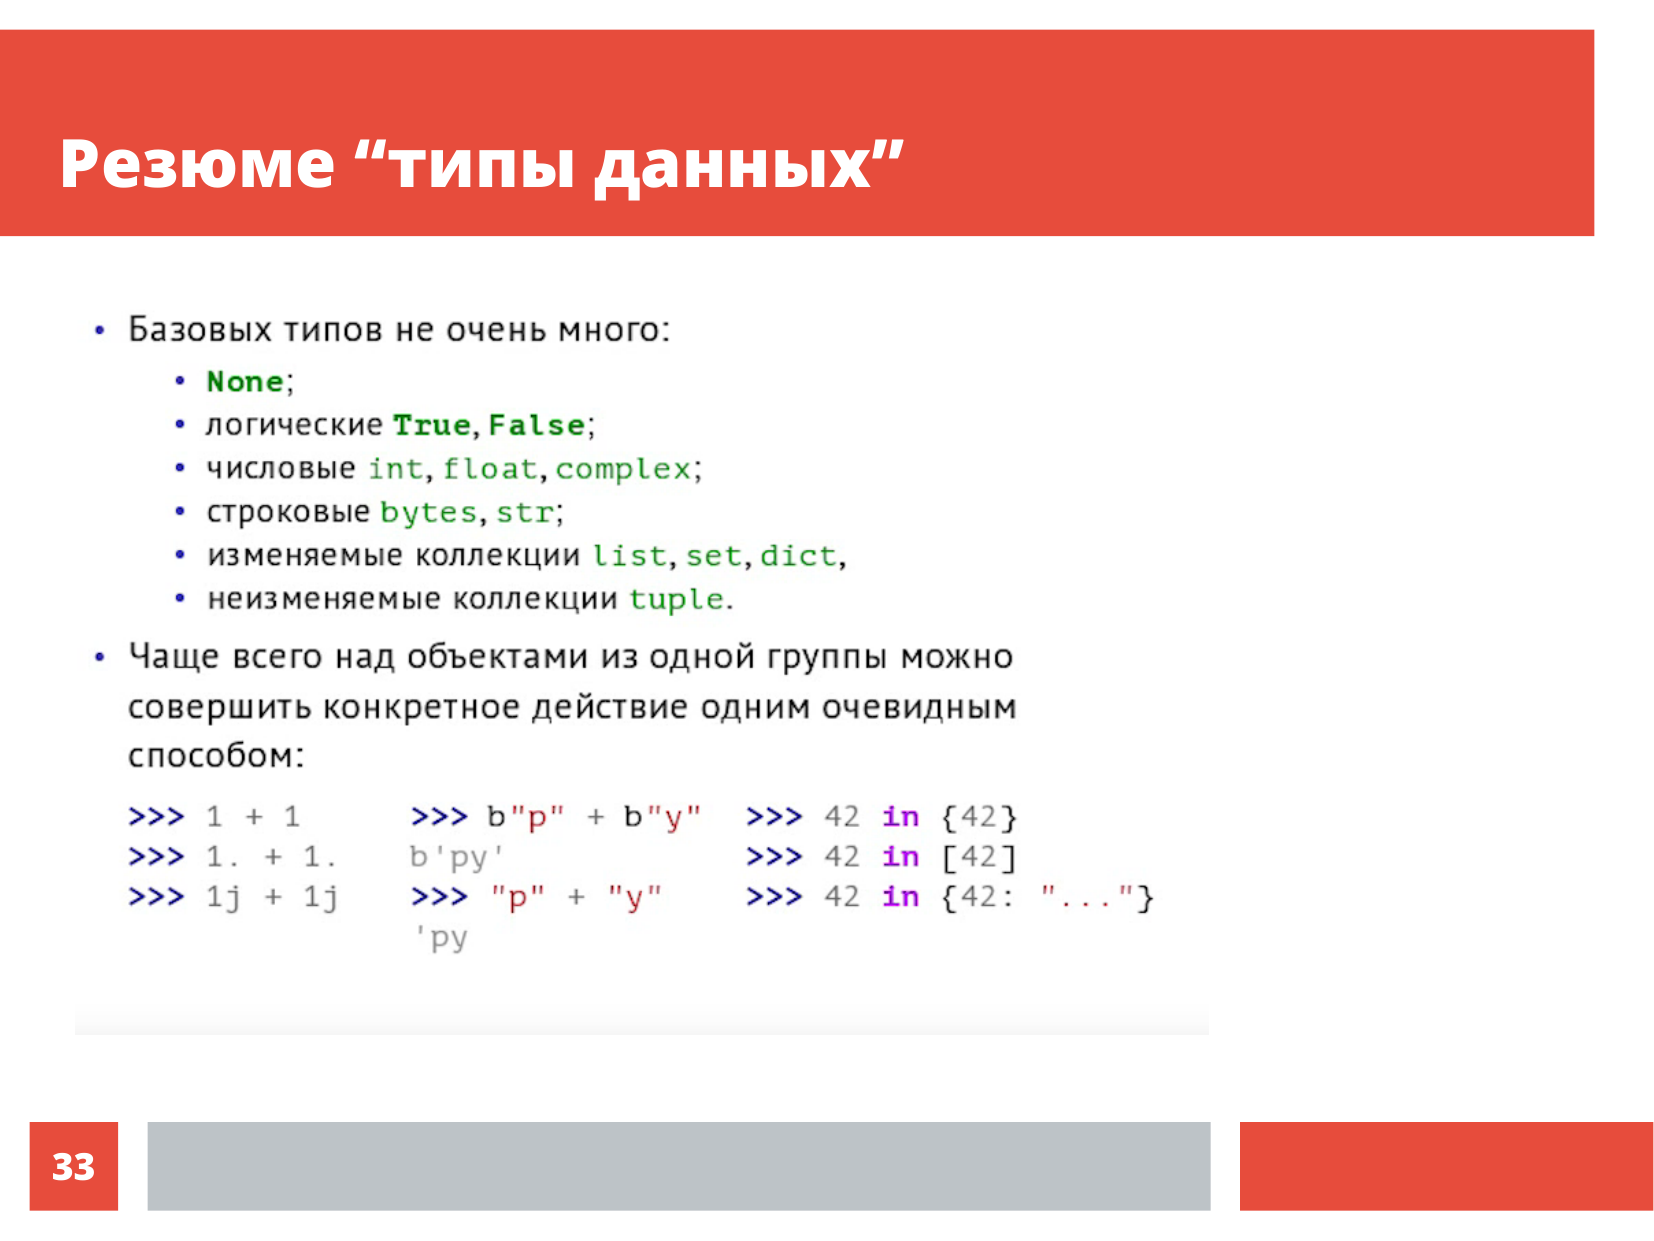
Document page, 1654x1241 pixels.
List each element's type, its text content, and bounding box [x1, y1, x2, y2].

title Резюме “типы данных” [59, 59, 1595, 207]
picture [75, 267, 1209, 1036]
